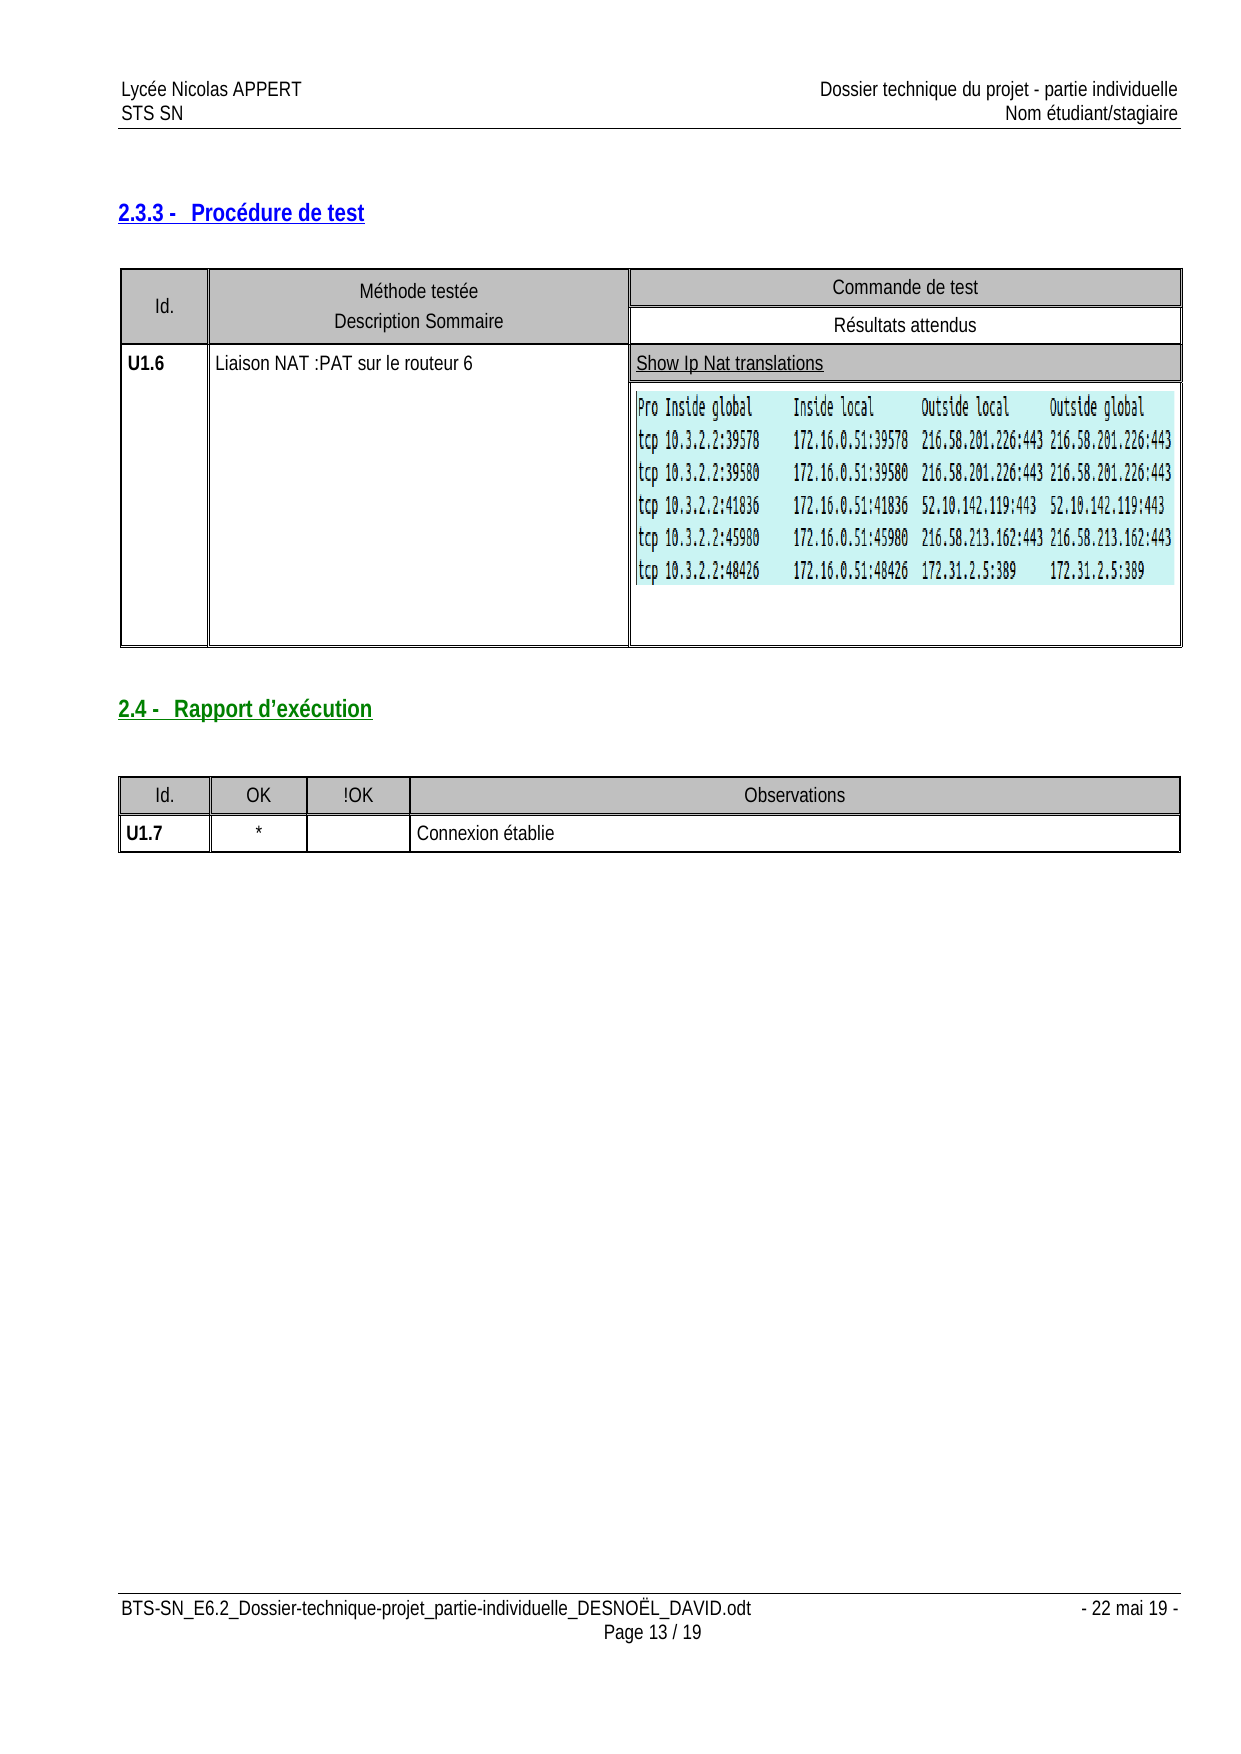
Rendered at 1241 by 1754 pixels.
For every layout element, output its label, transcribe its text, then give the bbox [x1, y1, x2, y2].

table_header Id. [121, 778, 209, 813]
subtitle Procédure de test [118, 198, 1181, 227]
picture [636, 391, 1175, 585]
table_cell Liaison NAT :PAT sur le routeur 6 [210, 345, 628, 645]
table_cell U1.6 [122, 345, 207, 645]
table_cell U1.7 [121, 816, 209, 851]
table_header Show Ip Nat translations [631, 345, 1180, 380]
table_cell [308, 816, 409, 851]
table_header Observations [411, 778, 1179, 813]
table_header !OK [308, 778, 409, 813]
table_header Id. [122, 270, 207, 343]
subtitle Rapport d’exécution [118, 694, 1181, 723]
table_cell Connexion établie [411, 816, 1179, 851]
table_header Commande de test [631, 270, 1180, 305]
table_cell Résultats attendus [631, 308, 1180, 343]
table_cell * [212, 816, 306, 851]
table_cell [631, 383, 1180, 645]
table_header Méthode testée Description Sommaire [210, 270, 628, 343]
table_header OK [212, 778, 306, 813]
